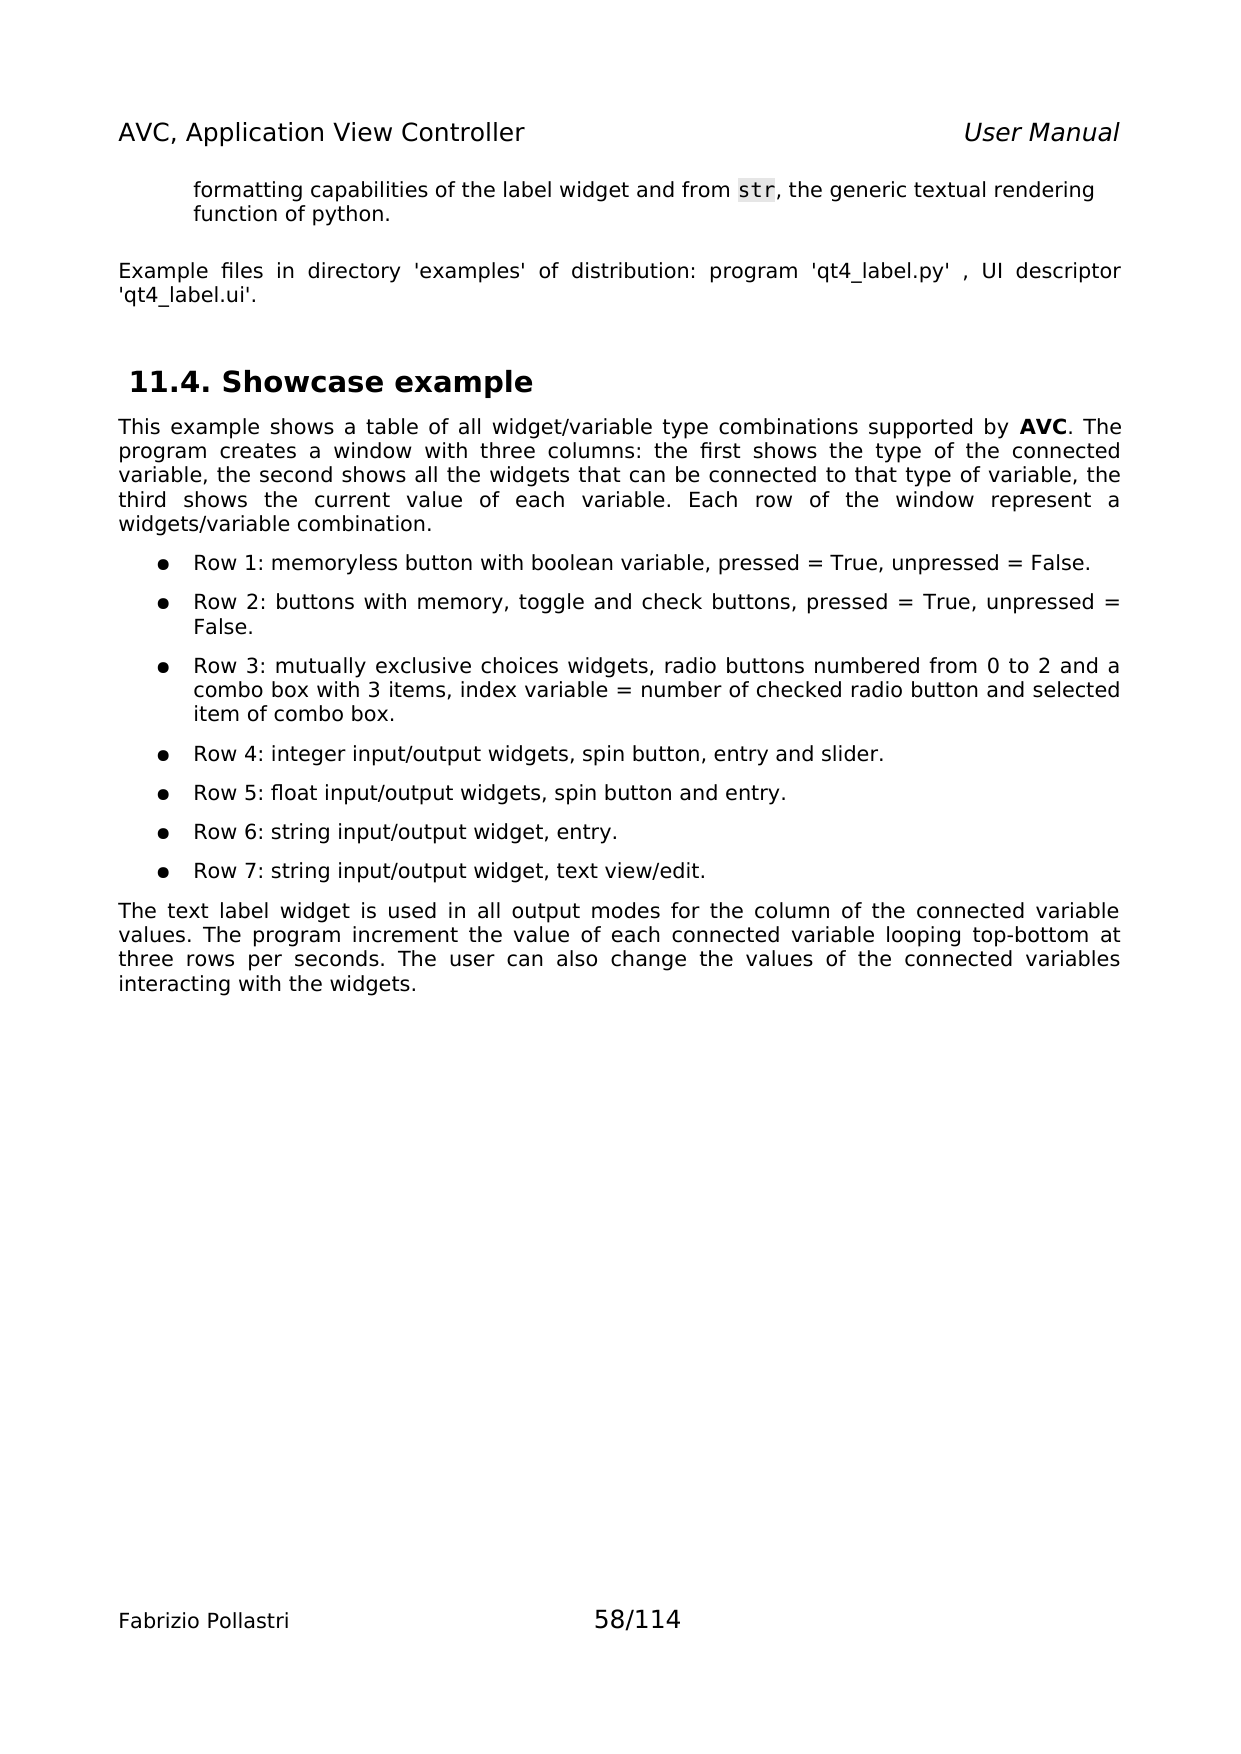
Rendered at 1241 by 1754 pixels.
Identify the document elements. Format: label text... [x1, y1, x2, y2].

subtitle Showcase example [118, 366, 1122, 400]
list Row 1: memoryless button with boolean variable, pressed = True, unpressed = False. [156, 551, 1122, 575]
list Row 6: string input/output widget, entry. [156, 820, 1122, 844]
list Row 4: integer input/output widgets, spin button, entry and slider. [156, 742, 1122, 766]
text The text label widget is used in all output modes for the column of the connected variable values. The program increment the value of each connected variable looping top-bottom at three rows per seconds. The user can also change the values of the connected variables interacting with the widgets. [118, 899, 1122, 996]
list Row 5: float input/output widgets, spin button and entry. [156, 781, 1122, 805]
list Row 7: string input/output widget, text view/edit. [156, 859, 1122, 884]
text This example shows a table of all widget/variable type combinations supported by AVC. The program creates a window with three columns: the first shows the type of the connected variable, the second shows all the widgets that can be connected to that type of variable, the third shows the current value of each variable. Each row of the window represent a widgets/variable combination. [118, 415, 1122, 536]
list Row 3: mutually exclusive choices widgets, radio buttons numbered from 0 to 2 and a combo box with 3 items, index variable = number of checked radio button and selected item of combo box. [156, 654, 1122, 727]
list formatting capabilities of the label widget and from str, the generic textual rendering function of python. [156, 178, 1122, 227]
text Example files in directory 'examples' of distribution: program 'qt4_label.py' , UI descriptor 'qt4_label.ui'. [118, 259, 1122, 307]
list Row 2: buttons with memory, toggle and check buttons, pressed = True, unpressed = False. [156, 590, 1122, 639]
